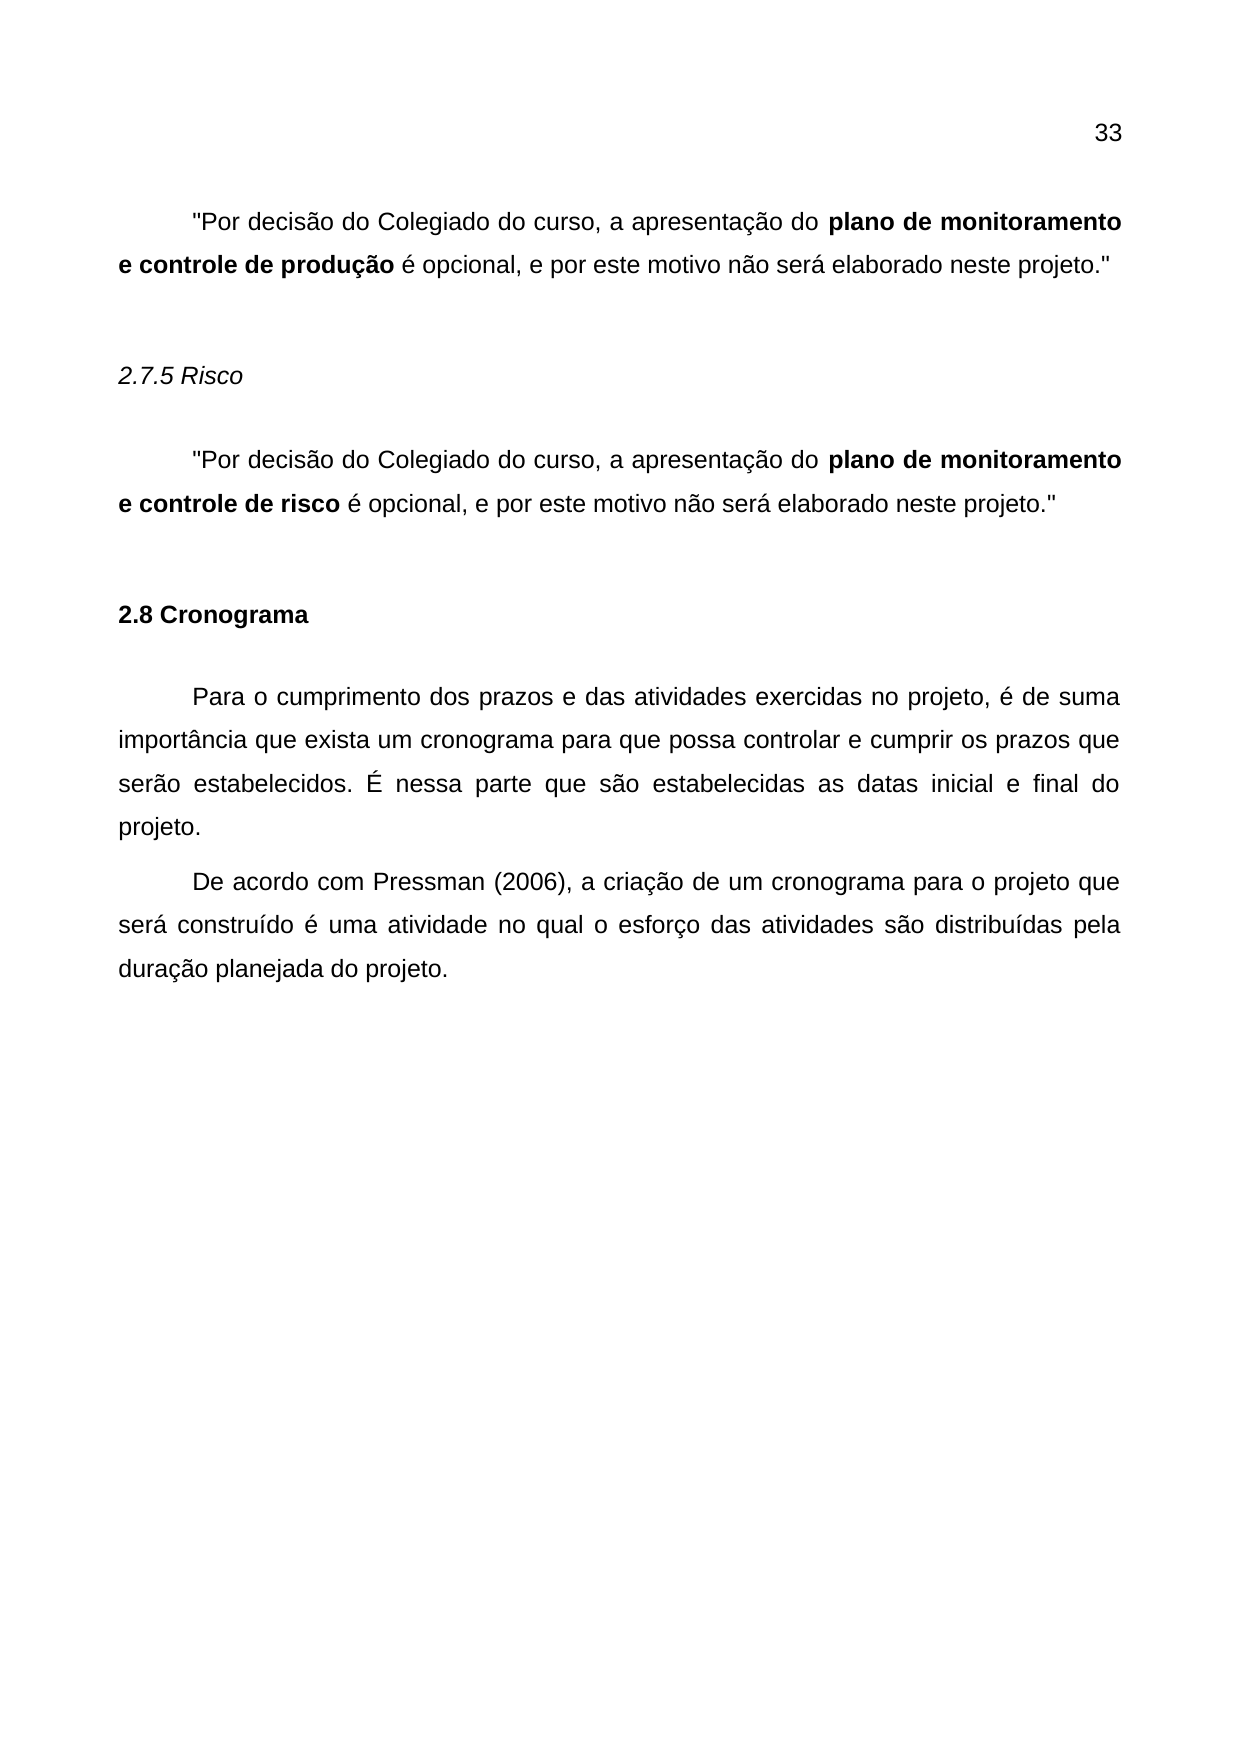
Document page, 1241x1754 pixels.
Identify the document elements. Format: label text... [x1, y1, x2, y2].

subtitle 2.7.5 Risco [118, 361, 1122, 390]
subtitle 2.8 Cronograma [118, 600, 1122, 628]
text "Por decisão do Colegiado do curso, a apresentação do plano de monitoramento e controle de risco é opcional, e por este motivo não será elaborado neste projeto." [118, 445, 1122, 517]
text Para o cumprimento dos prazos e das atividades exercidas no projeto, é de suma importância que exista um cronograma para que possa controlar e cumprir os prazos que serão estabelecidos. É nessa parte que são estabelecidas as datas inicial e final do projeto. [118, 682, 1122, 840]
text "Por decisão do Colegiado do curso, a apresentação do plano de monitoramento e controle de produção é opcional, e por este motivo não será elaborado neste projeto." [118, 207, 1122, 278]
text De acordo com Pressman (2006), a criação de um cronograma para o projeto que será construído é uma atividade no qual o esforço das atividades são distribuídas pela duração planejada do projeto. [118, 867, 1122, 982]
